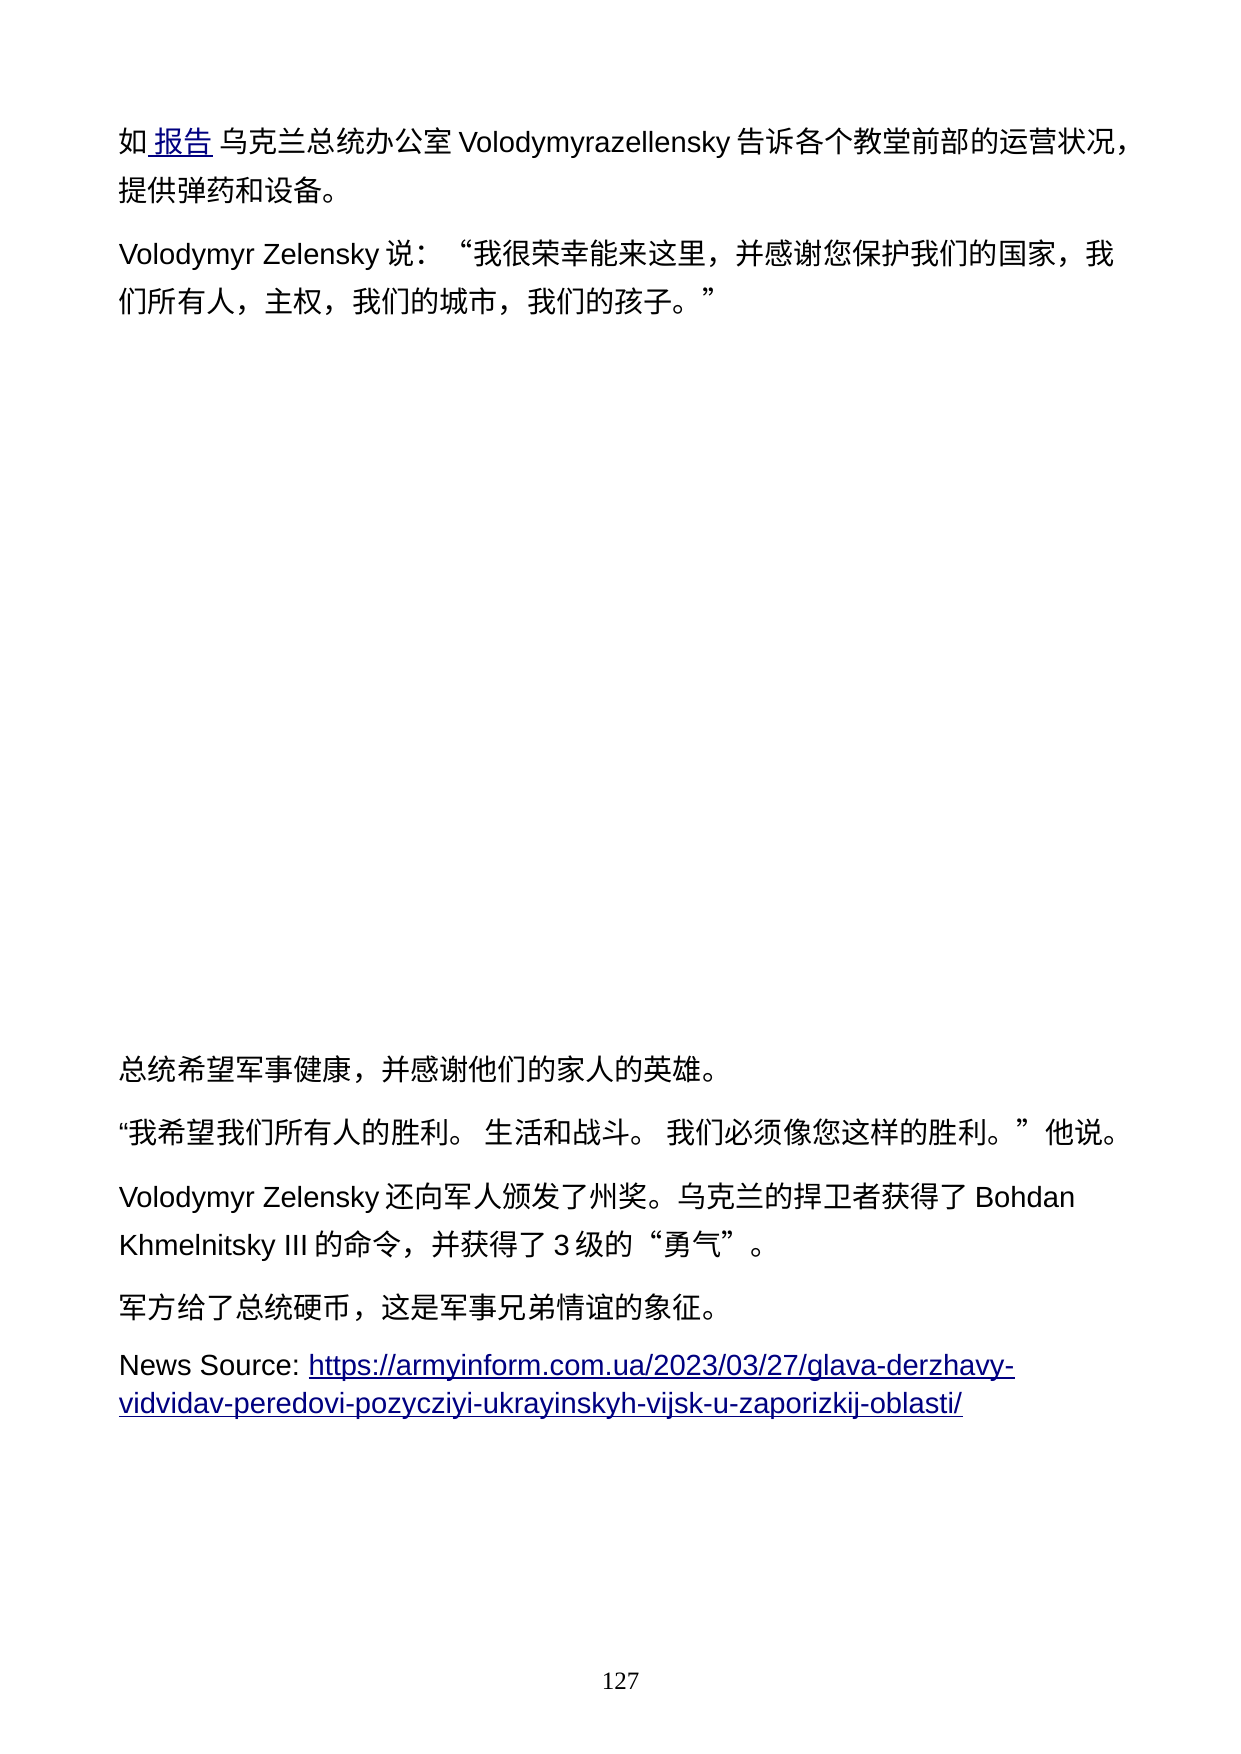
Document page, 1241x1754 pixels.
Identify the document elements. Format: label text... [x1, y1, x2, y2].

text Volodymyr Zelensky还向军人颁发了州奖。乌克兰的捍卫者获得了Bohdan Khmelnitsky III的命令，并获得了3级的“勇气”。 [118, 1173, 1122, 1264]
text Volodymyr Zelensky说：“我很荣幸能来这里，并感谢您保护我们的国家，我们所有人，主权，我们的城市，我们的孩子。” [118, 230, 1122, 321]
text News Source: https://armyinform.com.ua/2023/03/27/glava-derzhavy-vidvidav-peredovi-pozycziyi-ukrayinskyh-vijsk-u-zaporizkij-oblasti/ [118, 1348, 1122, 1420]
text 如 报告 乌克兰总统办公室Volodymyrazellensky告诉各个教堂前部的运营状况，提供弹药和设备。 [118, 118, 1122, 209]
text 军方给了总统硬币，这是军事兄弟情谊的象征。 [118, 1285, 1122, 1327]
text “我希望我们所有人的胜利。 生活和战斗。 我们必须像您这样的胜利。”他说。 [118, 1110, 1122, 1152]
text 总统希望军事健康，并感谢他们的家人的英雄。 [118, 342, 1122, 1089]
